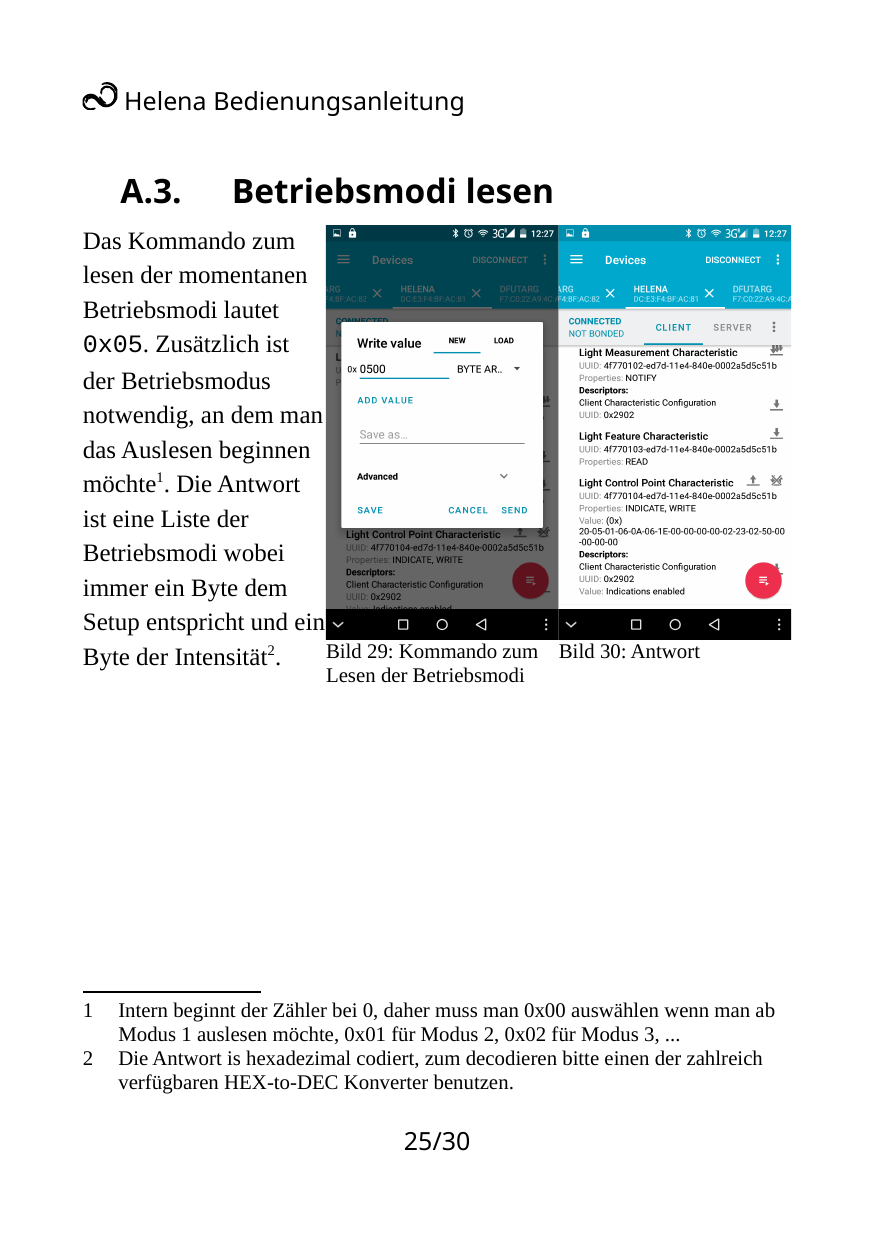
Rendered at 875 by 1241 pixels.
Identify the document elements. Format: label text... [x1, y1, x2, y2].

subtitle Betriebsmodi lesen [120, 167, 791, 213]
text Das Kommando zum lesen der momentanen Betriebsmodi lautet 0x05. Zusätzlich ist der Betriebsmodus notwendig, an dem man das Auslesen beginnen möchte. Die Antwort ist eine Liste der Betriebsmodi wobei immer ein Byte dem Setup entspricht und ein Byte der Intensität. [83, 226, 791, 688]
text Intern beginnt der Zähler bei 0, daher muss man 0x00 auswählen wenn man ab Modus 1 auslesen möchte, 0x01 für Modus 2, 0x02 für Modus 3, ... [83, 998, 791, 1046]
text Die Antwort is hexadezimal codiert, zum decodieren bitte einen der zahlreich verfügbaren HEX-to-DEC Konverter benutzen. [83, 1046, 791, 1094]
text Bild 30: Antwort [559, 640, 791, 663]
text Bild 29: Kommando zum Lesen der Betriebsmodi [326, 640, 558, 687]
picture [325, 225, 792, 640]
